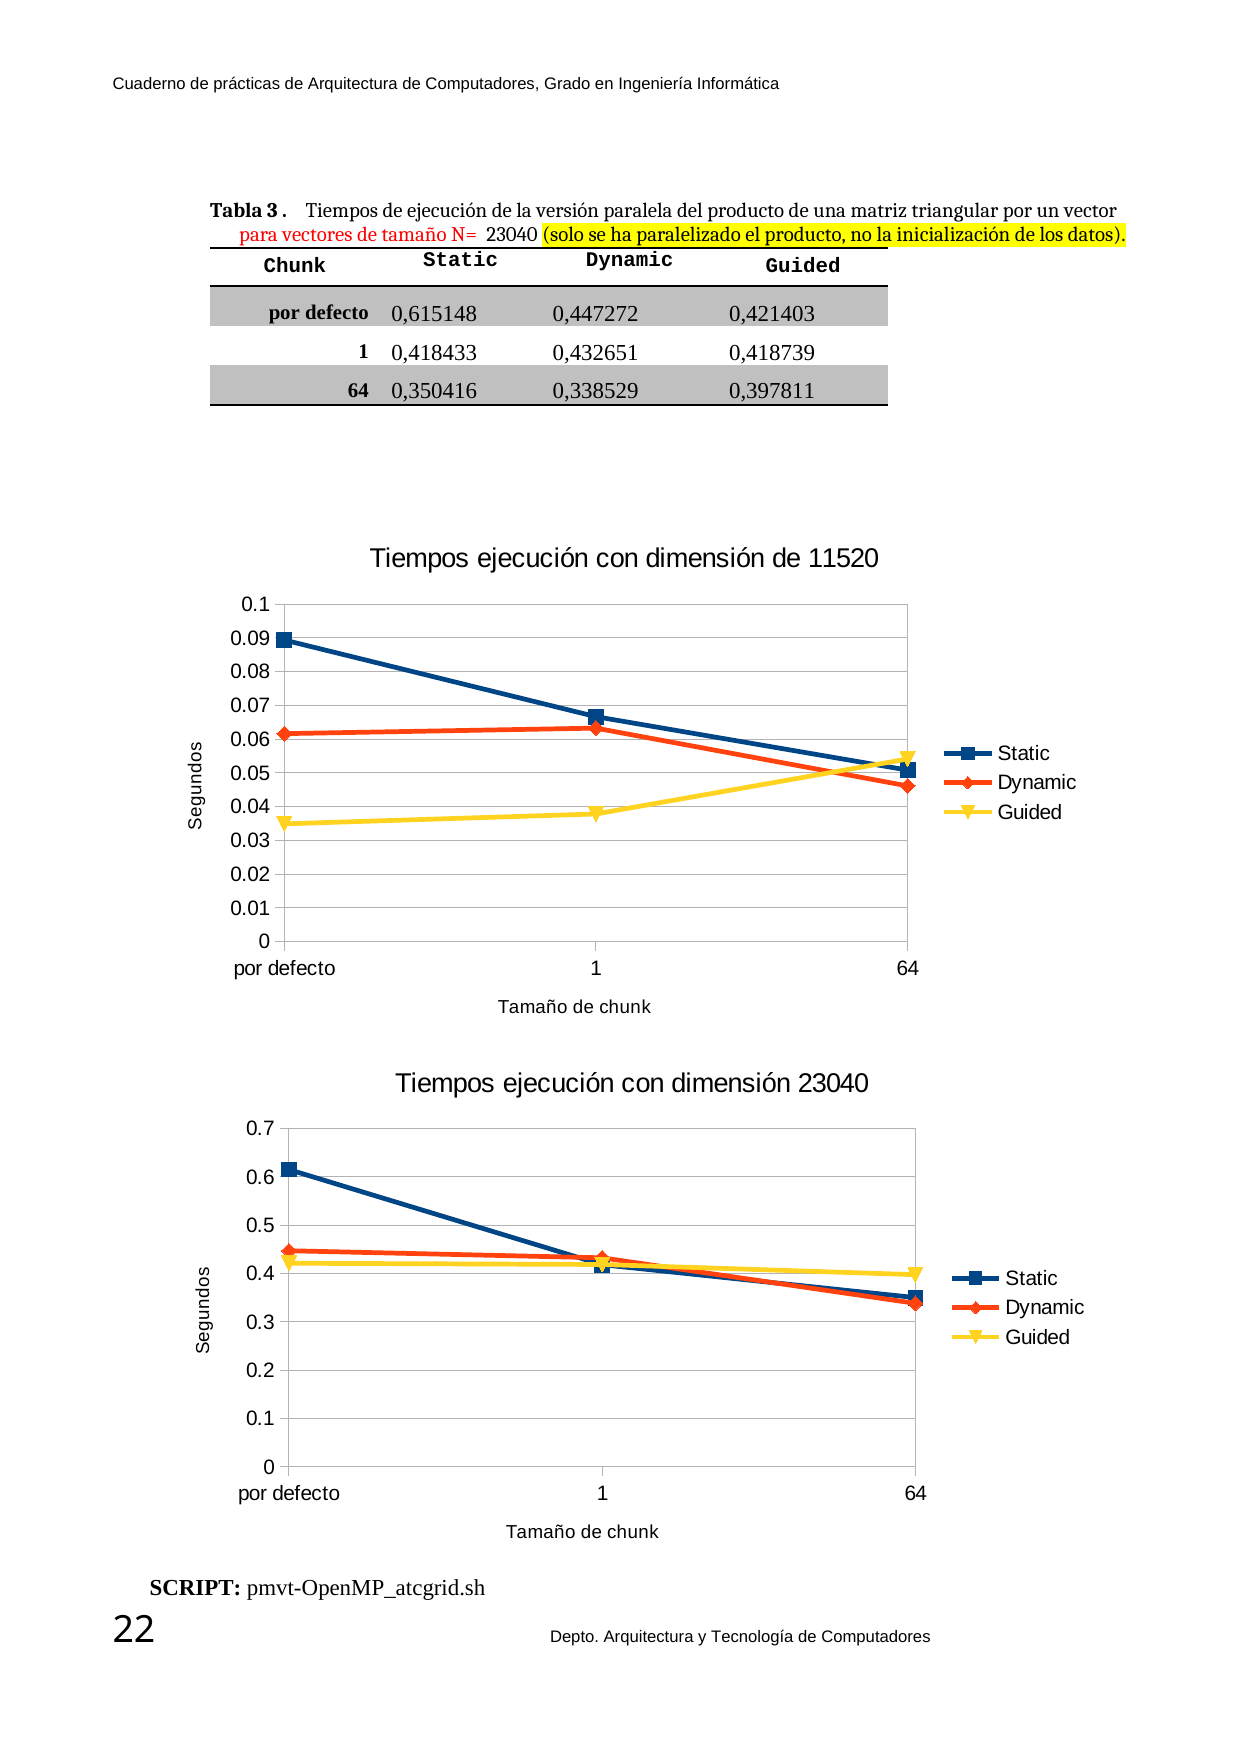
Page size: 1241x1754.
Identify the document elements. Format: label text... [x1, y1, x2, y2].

table_cell por defecto [210, 287, 380, 326]
table_header Tiempos de ejecución de la versión paralela del producto de una matriz triangular por un vector para vectores de tamaño N= 23040 (solo se ha paralelizado el producto, no la inicialización de los datos). [112, 174, 1140, 247]
table_cell 0,418739 [718, 326, 888, 365]
table_cell 0,397811 [718, 365, 888, 404]
table_cell 0,421403 [718, 287, 888, 326]
table_cell 0,447272 [541, 287, 718, 326]
table_cell 0,432651 [541, 326, 718, 365]
table_header Static [380, 249, 541, 285]
list SCRIPT: pmvt-OpenMP_atcgrid.sh [149, 1171, 1152, 1600]
table_cell 0,350416 [380, 365, 541, 404]
table_header Chunk [210, 249, 380, 285]
table_cell 64 [210, 365, 380, 404]
table_cell 0,615148 [380, 287, 541, 326]
table_cell 0,418433 [380, 326, 541, 365]
table_cell 1 [210, 326, 380, 365]
table_header Dynamic [541, 249, 718, 285]
table_cell [112, 247, 1140, 485]
table_header Guided [718, 249, 888, 285]
table_cell 0,338529 [541, 365, 718, 404]
